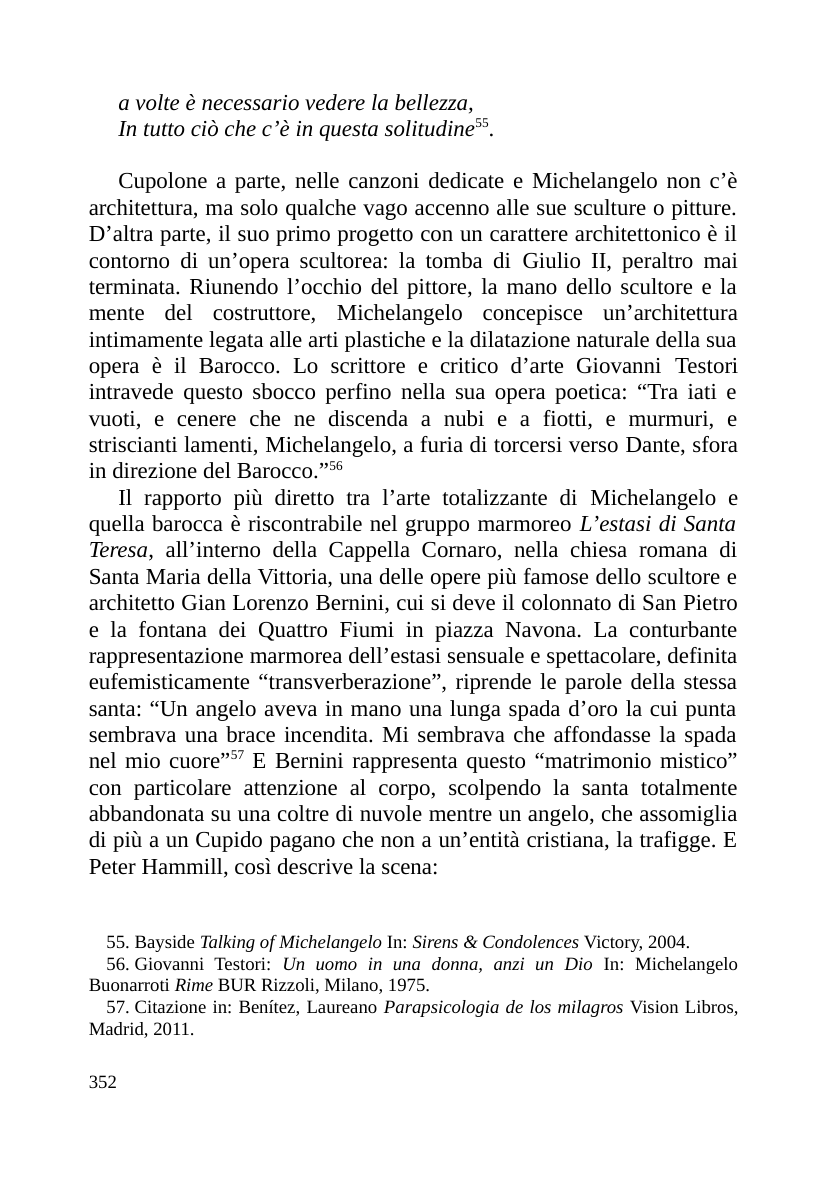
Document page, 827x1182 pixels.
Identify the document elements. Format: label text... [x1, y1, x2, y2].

text Cupolone a parte, nelle canzoni dedicate e Michelangelo non c’è architettura, ma solo qualche vago accenno alle sue sculture o pitture. D’altra parte, il suo primo progetto con un carattere architettonico è il contorno di un’opera scultorea: la tomba di Giulio II, peraltro mai terminata. Riunendo l’occhio del pittore, la mano dello scultore e la mente del costruttore, Michelangelo concepisce un’architettura intimamente legata alle arti plastiche e la dilatazione naturale della sua opera è il Barocco. Lo scrittore e critico d’arte Giovanni Testori intravede questo sbocco perfino nella sua opera poetica: “Tra iati e vuoti, e cenere che ne discenda a nubi e a fiotti, e murmuri, e striscianti lamenti, Michelangelo, a furia di torcersi verso Dante, sfora in direzione del Barocco.” [88, 168, 738, 484]
text Citazione in: Benítez, Laureano Parapsicologia de los milagros Vision Libros, Madrid, 2011. [88, 996, 738, 1039]
text Bayside Talking of Michelangelo In: Sirens & Condolences Victory, 2004. [88, 931, 738, 953]
text In tutto ciò che c’è in questa solitudine. [88, 115, 738, 141]
text Giovanni Testori: Un uomo in una donna, anzi un Dio In: Michelangelo Buonarroti Rime BUR Rizzoli, Milano, 1975. [88, 953, 738, 996]
text Il rapporto più diretto tra l’arte totalizzante di Michelangelo e quella barocca è riscontrabile nel gruppo marmoreo L’estasi di Santa Teresa, all’interno della Cappella Cornaro, nella chiesa romana di Santa Maria della Vittoria, una delle opere più famose dello scultore e architetto Gian Lorenzo Bernini, cui si deve il colonnato di San Pietro e la fontana dei Quattro Fiumi in piazza Navona. La conturbante rappresentazione marmorea dell’estasi sensuale e spettacolare, definita eufemisticamente “transverberazione”, riprende le parole della stessa santa: “Un angelo aveva in mano una lunga spada d’oro la cui punta sembrava una brace incendita. Mi sembrava che affondasse la spada nel mio cuore” E Bernini rappresenta questo “matrimonio mistico” con particolare attenzione al corpo, scolpendo la santa totalmente abbandonata su una coltre di nuvole mentre un angelo, che assomiglia di più a un Cupido pagano che non a un’entità cristiana, la trafigge. E Peter Hammill, così descrive la scena: [88, 484, 738, 879]
text a volte è necessario vedere la bellezza, [88, 88, 738, 115]
